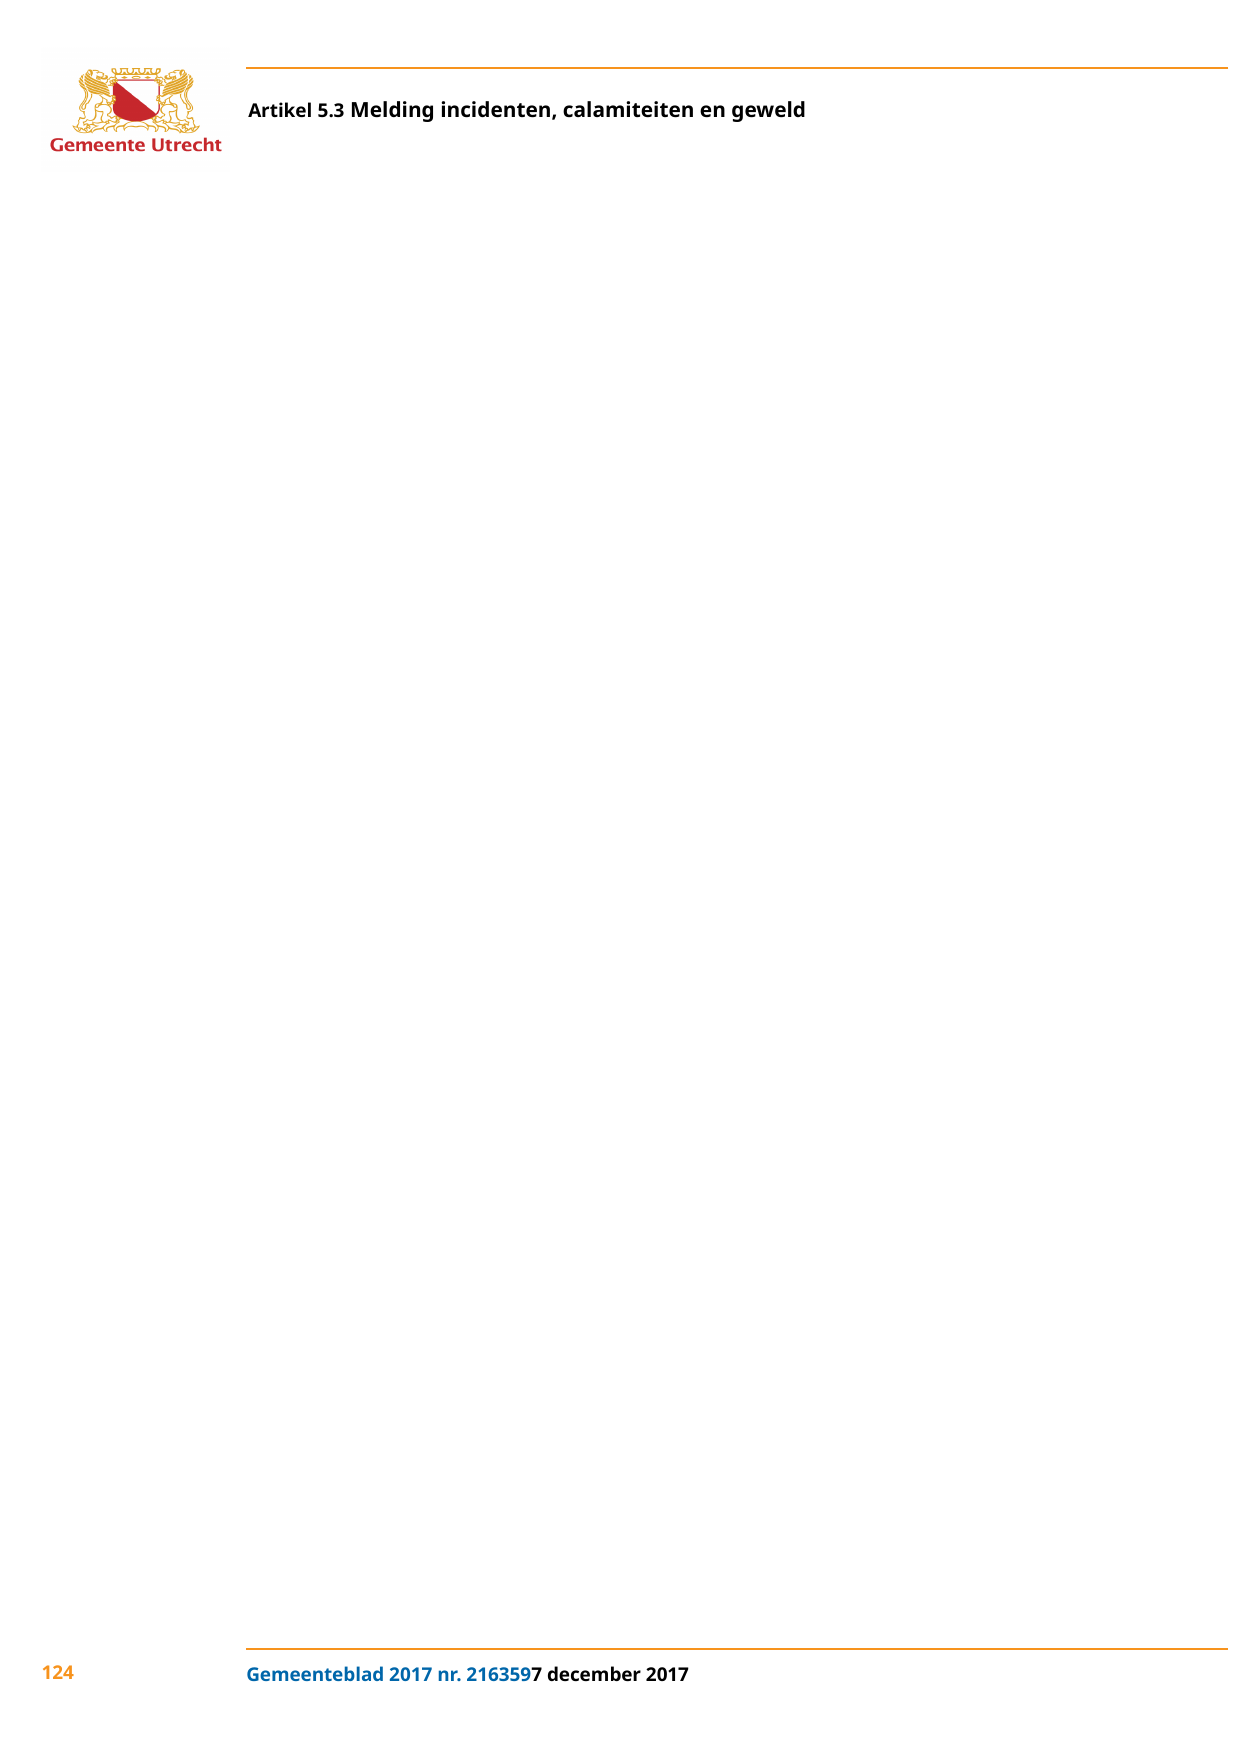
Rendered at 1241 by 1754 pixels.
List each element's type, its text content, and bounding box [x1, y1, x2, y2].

text Artikel 5.3 Melding incidenten, calamiteiten en geweld [248, 95, 1152, 123]
picture [41, 47, 231, 172]
